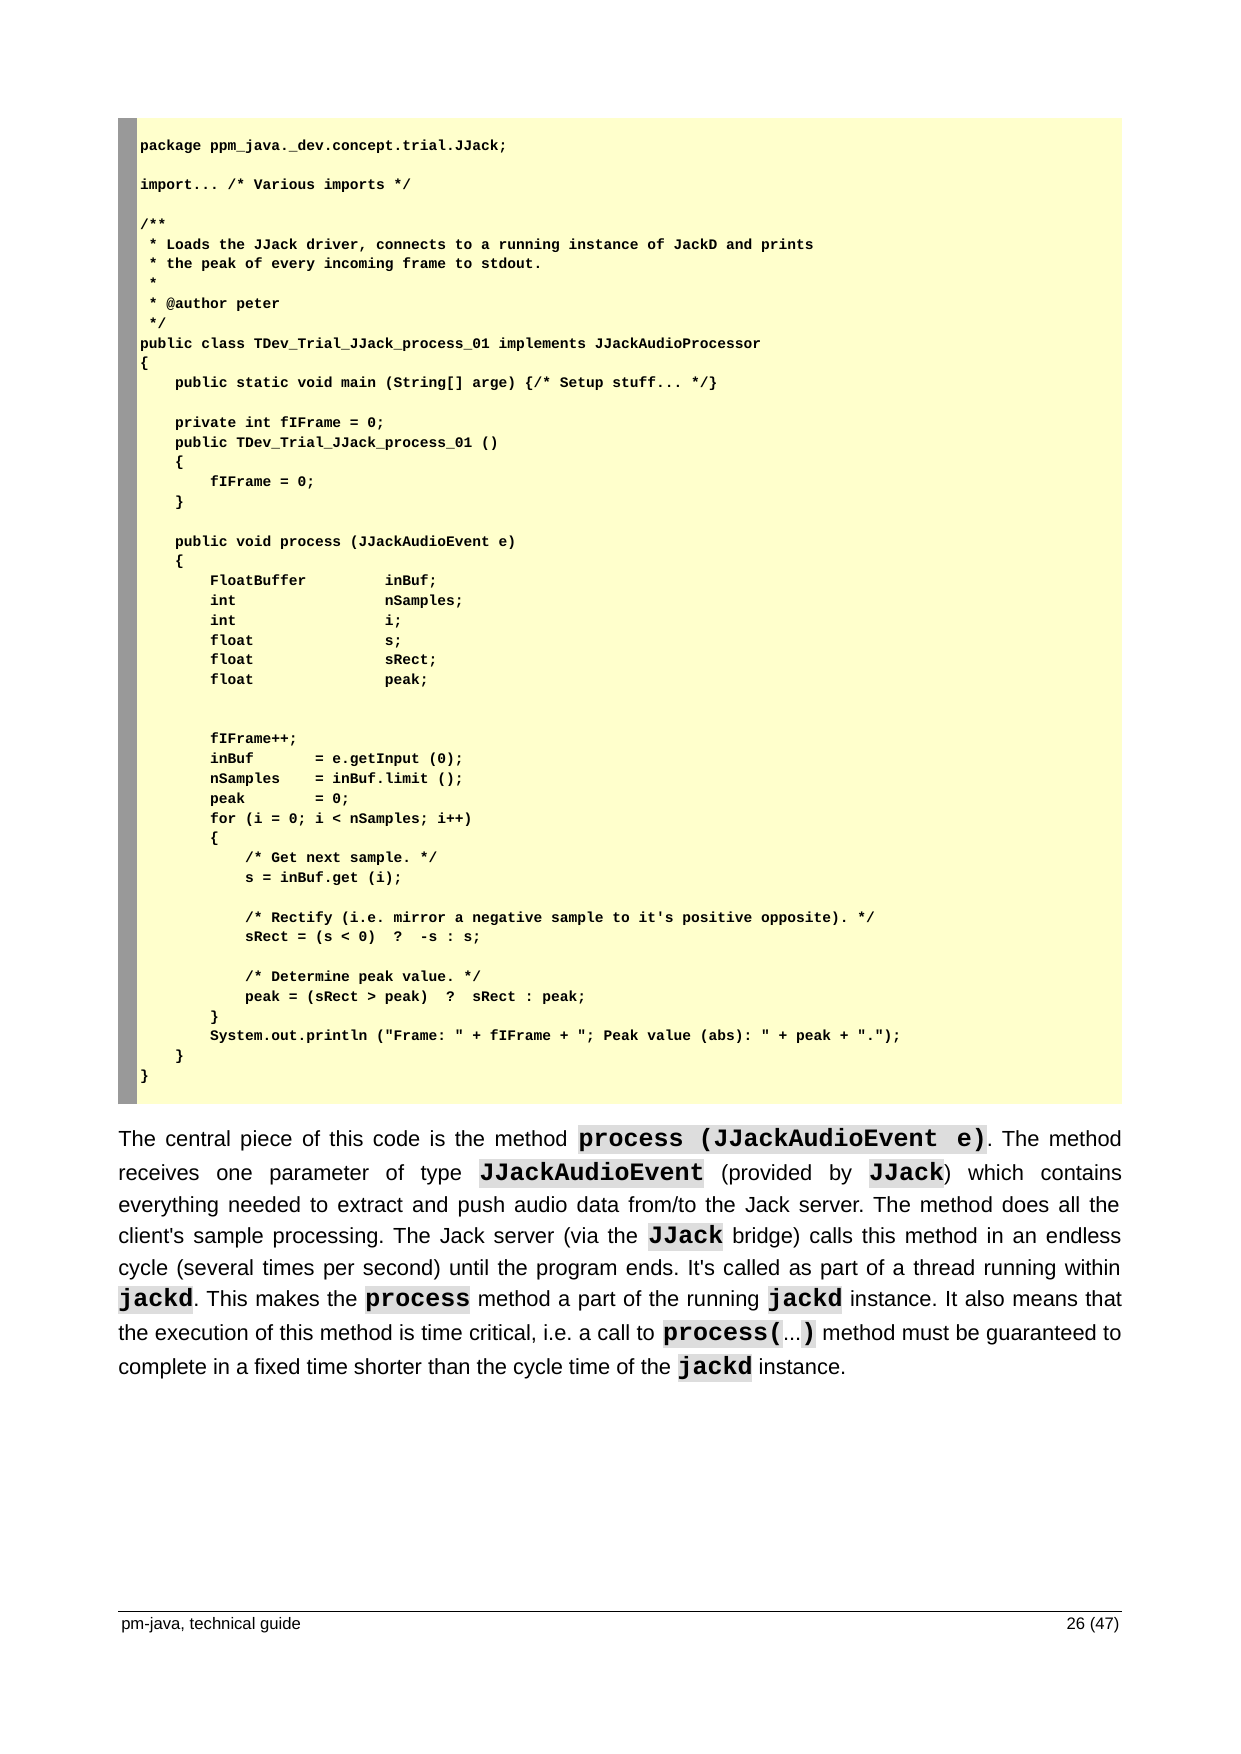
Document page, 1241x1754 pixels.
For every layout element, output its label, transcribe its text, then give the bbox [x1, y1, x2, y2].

text The central piece of this code is the method process (JJackAudioEvent e). The method receives one parameter of type JJackAudioEvent (provided by JJack) which contains everything needed to extract and push audio data from/to the Jack server. The method does all the client's sample processing. The Jack server (via the JJack bridge) calls this method in an endless cycle (several times per second) until the program ends. It's called as part of a thread running within jackd. This makes the process method a part of the running jackd instance. It also means that the execution of this method is time critical, i.e. a call to process(...) method must be guaranteed to complete in a fixed time shorter than the cycle time of the jackd instance. [118, 1125, 1122, 1382]
list fIFrame = 0; [137, 474, 1122, 491]
list { [137, 356, 1122, 372]
list sRect = (s < 0) ? -s : s; [137, 929, 1122, 946]
list for (i = 0; i < nSamples; i++) [137, 811, 1122, 827]
list FloatBuffer inBuf; [137, 573, 1122, 590]
list } [137, 1009, 1122, 1025]
list peak = (sRect > peak) ? sRect : peak; [137, 989, 1122, 1006]
list { [137, 454, 1122, 471]
list private int fIFrame = 0; [137, 415, 1122, 432]
list public TDev_Trial_JJack_process_01 () [137, 435, 1122, 451]
list * [137, 276, 1122, 293]
list } [137, 494, 1122, 511]
list * Loads the JJack driver, connects to a running instance of JackD and prints [137, 237, 1122, 253]
list import... /* Various imports */ [137, 177, 1122, 194]
list { [137, 553, 1122, 570]
list public static void main (String[] arge) {/* Setup stuff... */} [137, 375, 1122, 392]
list float peak; [137, 672, 1122, 689]
list package ppm_java._dev.concept.trial.JJack; [137, 138, 1122, 154]
list } [137, 1048, 1122, 1065]
list float s; [137, 633, 1122, 649]
list public void process (JJackAudioEvent e) [137, 534, 1122, 550]
list /* Determine peak value. */ [137, 969, 1122, 986]
list * the peak of every incoming frame to stdout. [137, 257, 1122, 273]
list */ [137, 316, 1122, 333]
list System.out.println ("Frame: " + fIFrame + "; Peak value (abs): " + peak + "."); [137, 1028, 1122, 1045]
list public class TDev_Trial_JJack_process_01 implements JJackAudioProcessor [137, 336, 1122, 352]
list } [137, 1068, 1122, 1085]
list s = inBuf.get (i); [137, 870, 1122, 887]
list /** [137, 217, 1122, 234]
list { [137, 831, 1122, 847]
list /* Get next sample. */ [137, 850, 1122, 867]
list int i; [137, 613, 1122, 629]
list /* Rectify (i.e. mirror a negative sample to it's positive opposite). */ [137, 910, 1122, 926]
list * @author peter [137, 296, 1122, 313]
list inBuf = e.getInput (0); [137, 751, 1122, 768]
list float sRect; [137, 652, 1122, 669]
list fIFrame++; [137, 732, 1122, 748]
list nSamples = inBuf.limit (); [137, 771, 1122, 788]
list int nSamples; [137, 593, 1122, 610]
list peak = 0; [137, 791, 1122, 808]
